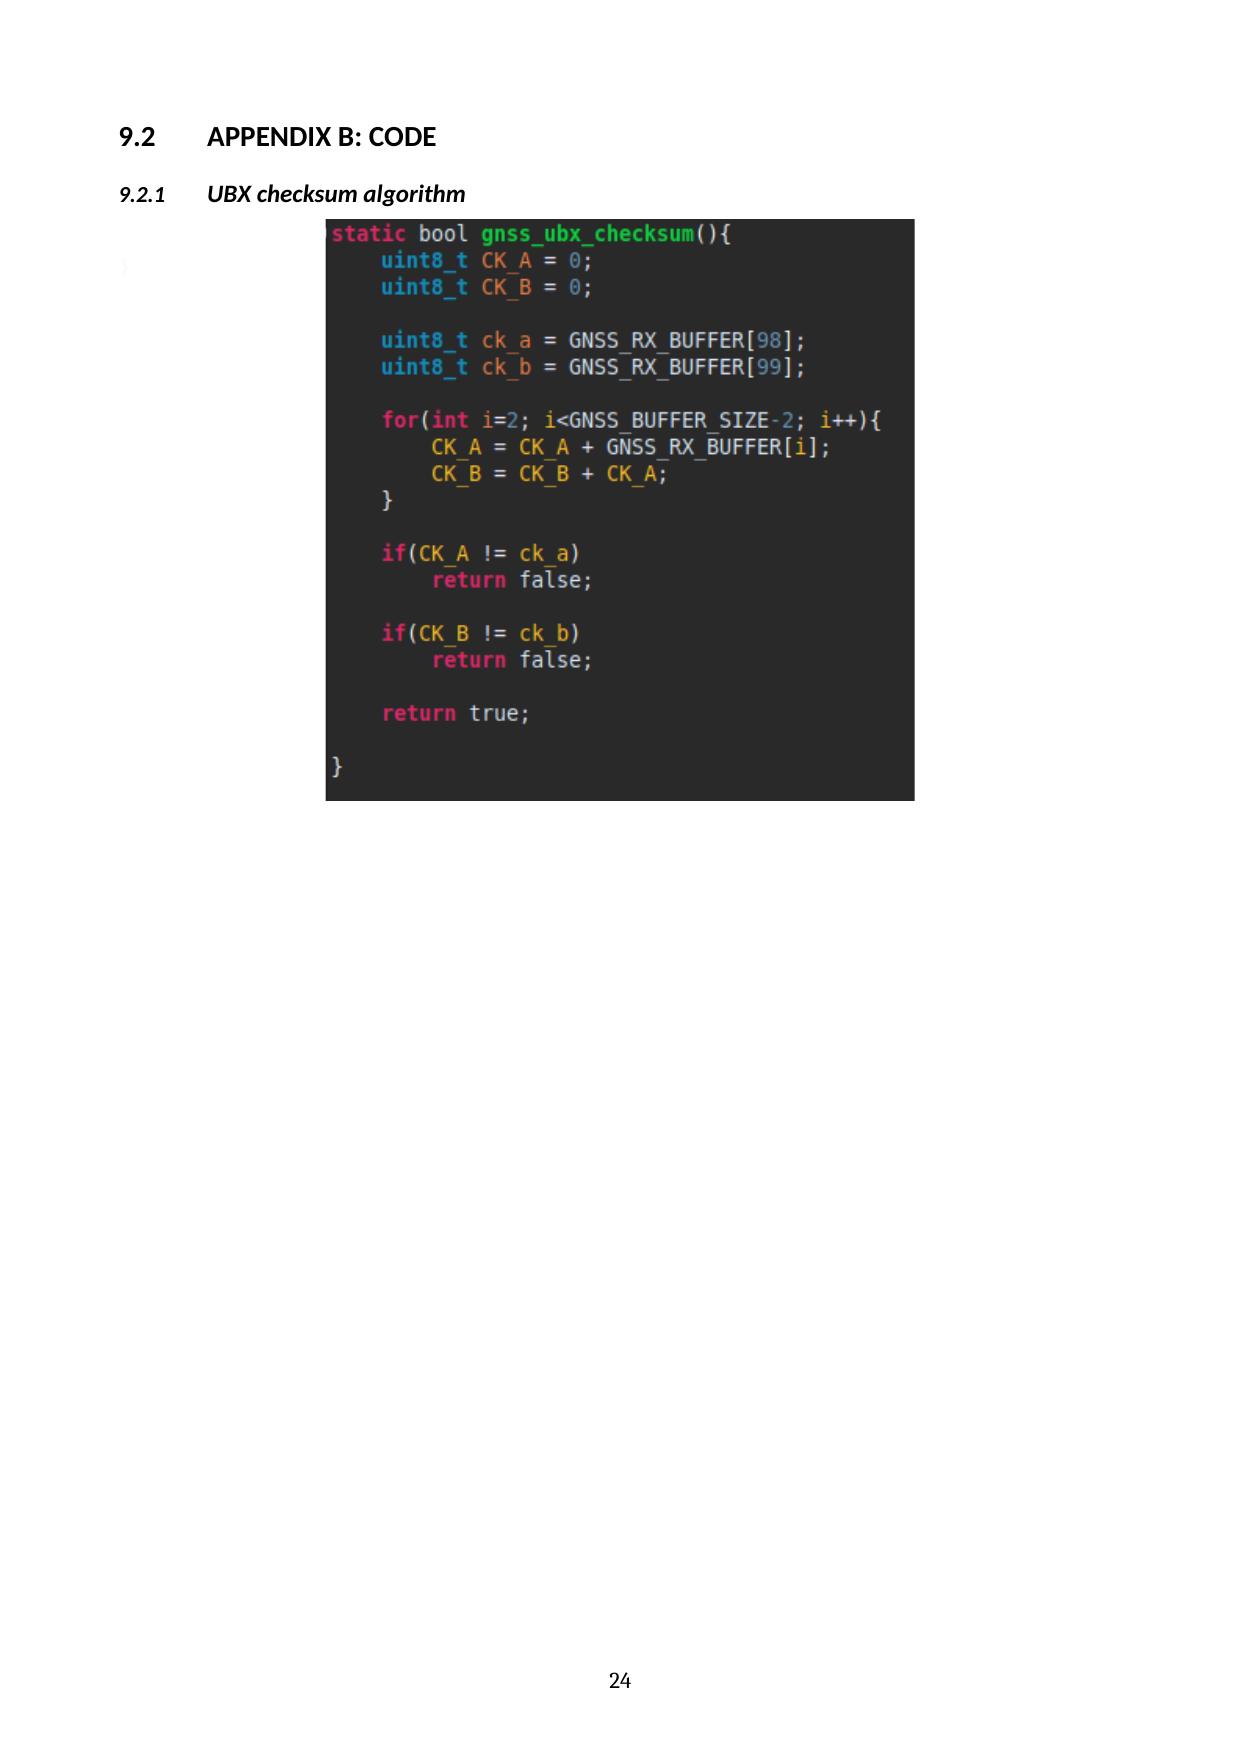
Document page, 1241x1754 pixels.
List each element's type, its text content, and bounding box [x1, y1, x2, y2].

subtitle APPENDIX B: CODE [118, 118, 1122, 154]
text } [118, 252, 325, 280]
subtitle UBX checksum algorithm [118, 178, 1122, 208]
picture [325, 219, 915, 801]
text [915, 252, 1122, 280]
